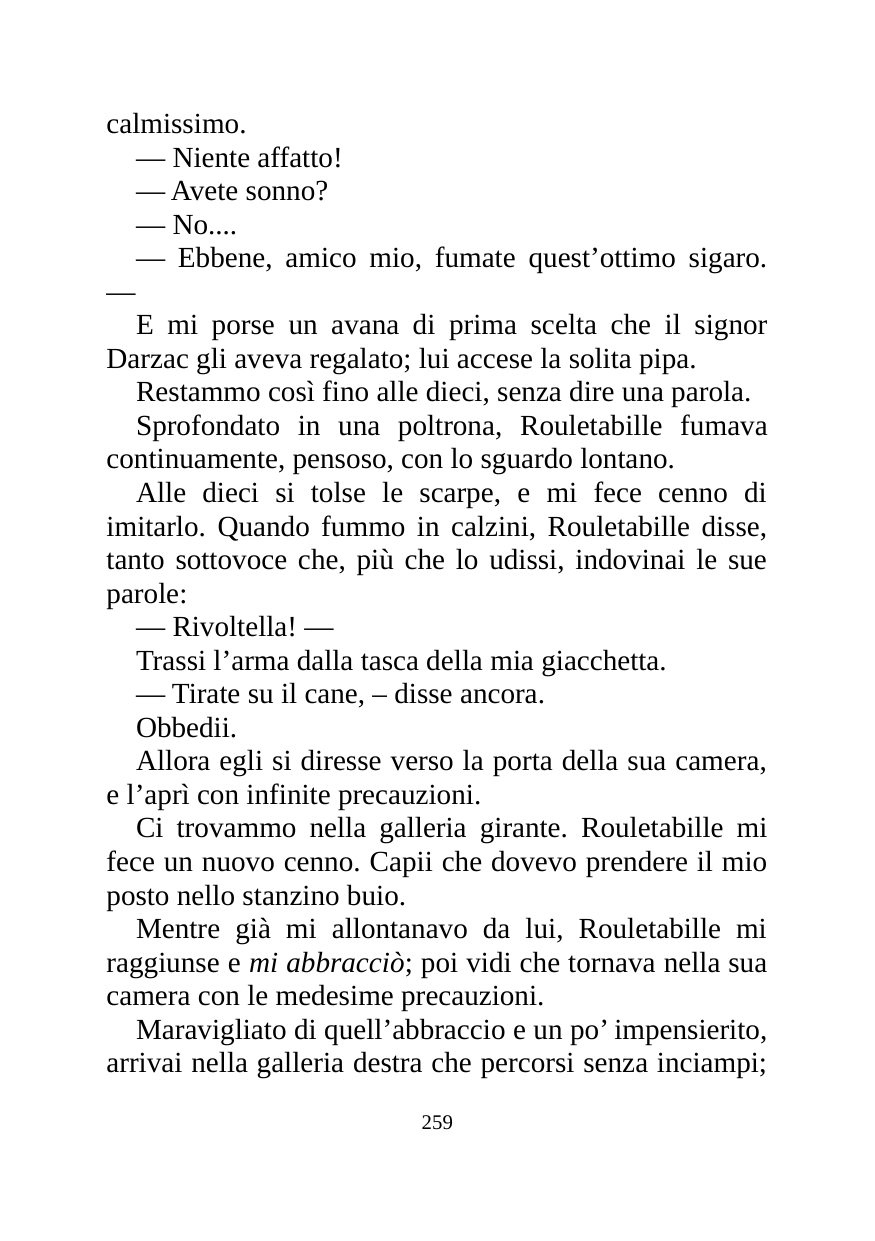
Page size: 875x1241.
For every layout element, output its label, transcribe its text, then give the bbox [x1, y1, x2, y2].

text Restammo così fino alle dieci, senza dire una parola. [106, 374, 768, 408]
text — No.... [106, 207, 768, 240]
text Ci trovammo nella galleria girante. Rouletabille mi fece un nuovo cenno. Capii che dovevo prendere il mio posto nello stanzino buio. [106, 811, 768, 911]
text — Niente affatto! [106, 140, 768, 173]
text Trassi l’arma dalla tasca della mia giacchetta. [106, 643, 768, 676]
text Maravigliato di quell’abbraccio e un po’ impensierito, arrivai nella galleria destra che percorsi senza inciampi; [106, 1012, 768, 1079]
text — Tirate su il cane, – disse ancora. [106, 676, 768, 710]
text — Ebbene, amico mio, fumate quest’ottimo sigaro. — [106, 240, 768, 307]
text — Avete sonno? [106, 173, 768, 207]
text Allora egli si diresse verso la porta della sua camera, e l’aprì con infinite precauzioni. [106, 743, 768, 811]
text Alle dieci si tolse le scarpe, e mi fece cenno di imitarlo. Quando fummo in calzini, Rouletabille disse, tanto sottovoce che, più che lo udissi, indovinai le sue parole: [106, 475, 768, 609]
text calmissimo. [106, 106, 768, 140]
text — Rivoltella! — [106, 609, 768, 643]
text E mi porse un avana di prima scelta che il signor Darzac gli aveva regalato; lui accese la solita pipa. [106, 307, 768, 374]
text Mentre già mi allontanavo da lui, Rouletabille mi raggiunse e mi abbracciò; poi vidi che tornava nella sua camera con le medesime precauzioni. [106, 911, 768, 1012]
text Sprofondato in una poltrona, Rouletabille fumava continuamente, pensoso, con lo sguardo lontano. [106, 408, 768, 475]
text Obbedii. [106, 710, 768, 743]
